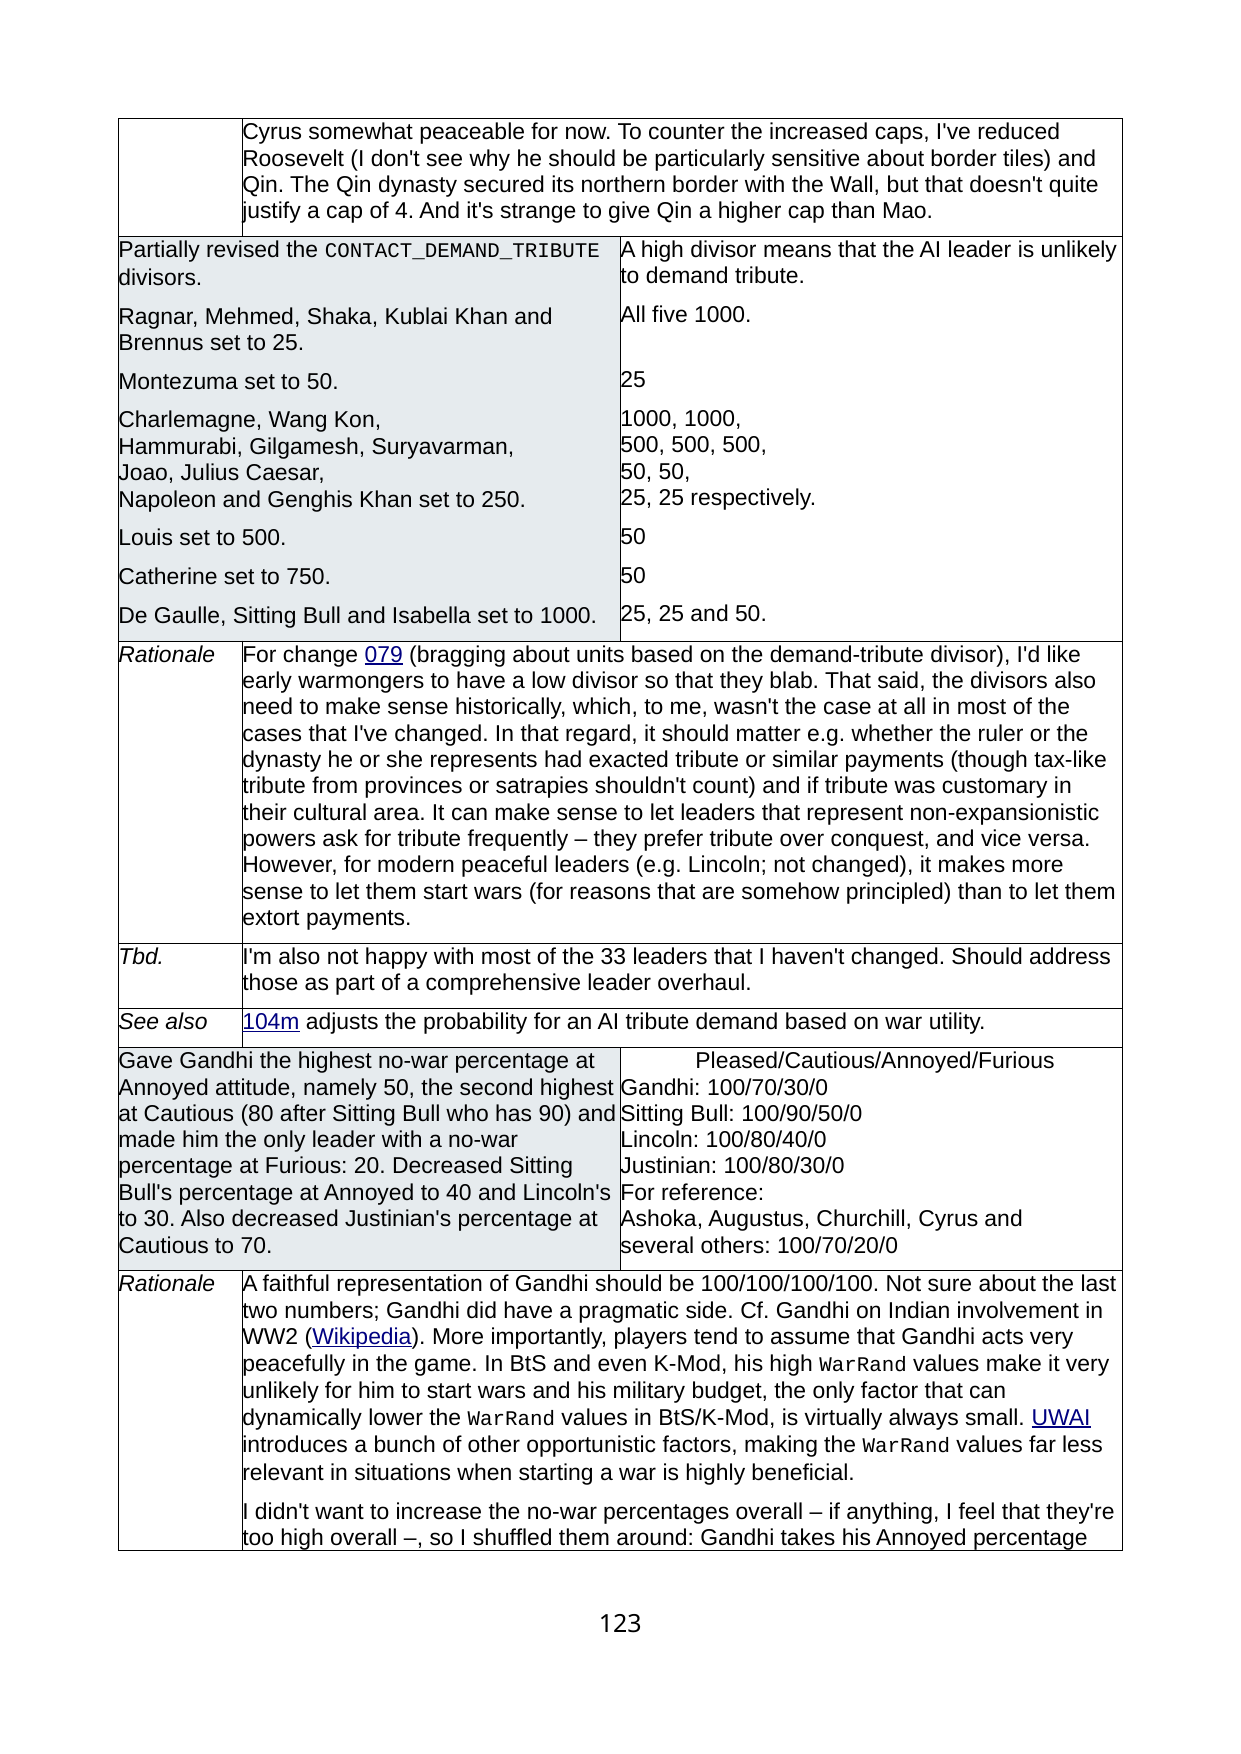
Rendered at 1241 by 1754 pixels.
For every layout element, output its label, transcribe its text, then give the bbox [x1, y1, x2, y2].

table_cell Rationale [119, 1271, 242, 1550]
table_cell I'm also not happy with most of the 33 leaders that I haven't changed. Should address those as part of a comprehensive leader overhaul. [243, 944, 1122, 1008]
table_cell A high divisor means that the AI leader is unlikely to demand tribute. All five 1000. 25 1000, 1000, 500, 500, 500, 50, 50, 25, 25 respectively. 50 50 25, 25 and 50. [621, 237, 1122, 641]
table_cell 104m adjusts the probability for an AI tribute demand based on war utility. [243, 1009, 1122, 1047]
table_cell Tbd. [119, 944, 242, 1008]
table_cell Gave Gandhi the highest no-war percentage at Annoyed attitude, namely 50, the second highest at Cautious (80 after Sitting Bull who has 90) and made him the only leader with a no-war percentage at Furious: 20. Decreased Sitting Bull's percentage at Annoyed to 40 and Lincoln's to 30. Also decreased Justinian's percentage at Cautious to 70. [119, 1048, 620, 1270]
table_cell A faithful representation of Gandhi should be 100/100/100/100. Not sure about the last two numbers; Gandhi did have a pragmatic side. Cf. Gandhi on Indian involvement in WW2 (Wikipedia). More importantly, players tend to assume that Gandhi acts very peacefully in the game. In BtS and even K-Mod, his high WarRand values make it very unlikely for him to start wars and his military budget, the only factor that can dynamically lower the WarRand values in BtS/K-Mod, is virtually always small. UWAI introduces a bunch of other opportunistic factors, making the WarRand values far less relevant in situations when starting a war is highly beneficial. I didn't want to increase the no-war percentages overall – if anything, I feel that they're too high overall –, so I shuffled them around: Gandhi takes his Annoyed percentage [243, 1271, 1122, 1550]
table_cell For change 079 (bragging about units based on the demand-tribute divisor), I'd like early warmongers to have a low divisor so that they blab. That said, the divisors also need to make sense historically, which, to me, wasn't the case at all in most of the cases that I've changed. In that regard, it should matter e.g. whether the ruler or the dynasty he or she represents had exacted tribute or similar payments (though tax-like tribute from provinces or satrapies shouldn't count) and if tribute was customary in their cultural area. It can make sense to let leaders that represent non-expansionistic powers ask for tribute frequently – they prefer tribute over conquest, and vice versa. However, for modern peaceful leaders (e.g. Lincoln; not changed), it makes more sense to let them start wars (for reasons that are somehow principled) than to let them extort payments. [243, 642, 1122, 943]
table_cell Rationale [119, 642, 242, 943]
table_cell [119, 119, 242, 236]
table_cell See also [119, 1009, 242, 1047]
table_cell Cyrus somewhat peaceable for now. To counter the increased caps, I've reduced Roosevelt (I don't see why he should be particularly sensitive about border tiles) and Qin. The Qin dynasty secured its northern border with the Wall, but that doesn't quite justify a cap of 4. And it's strange to give Qin a higher cap than Mao. [243, 119, 1122, 236]
table_cell Partially revised the CONTACT_DEMAND_TRIBUTE divisors. Ragnar, Mehmed, Shaka, Kublai Khan and Brennus set to 25. Montezuma set to 50. Charlemagne, Wang Kon, Hammurabi, Gilgamesh, Suryavarman, Joao, Julius Caesar, Napoleon and Genghis Khan set to 250. Louis set to 500. Catherine set to 750. De Gaulle, Sitting Bull and Isabella set to 1000. [119, 237, 620, 641]
table_cell Pleased/Cautious/Annoyed/Furious Gandhi: 100/70/30/0 Sitting Bull: 100/90/50/0 Lincoln: 100/80/40/0 Justinian: 100/80/30/0 For reference: Ashoka, Augustus, Churchill, Cyrus and several others: 100/70/20/0 [621, 1048, 1122, 1270]
